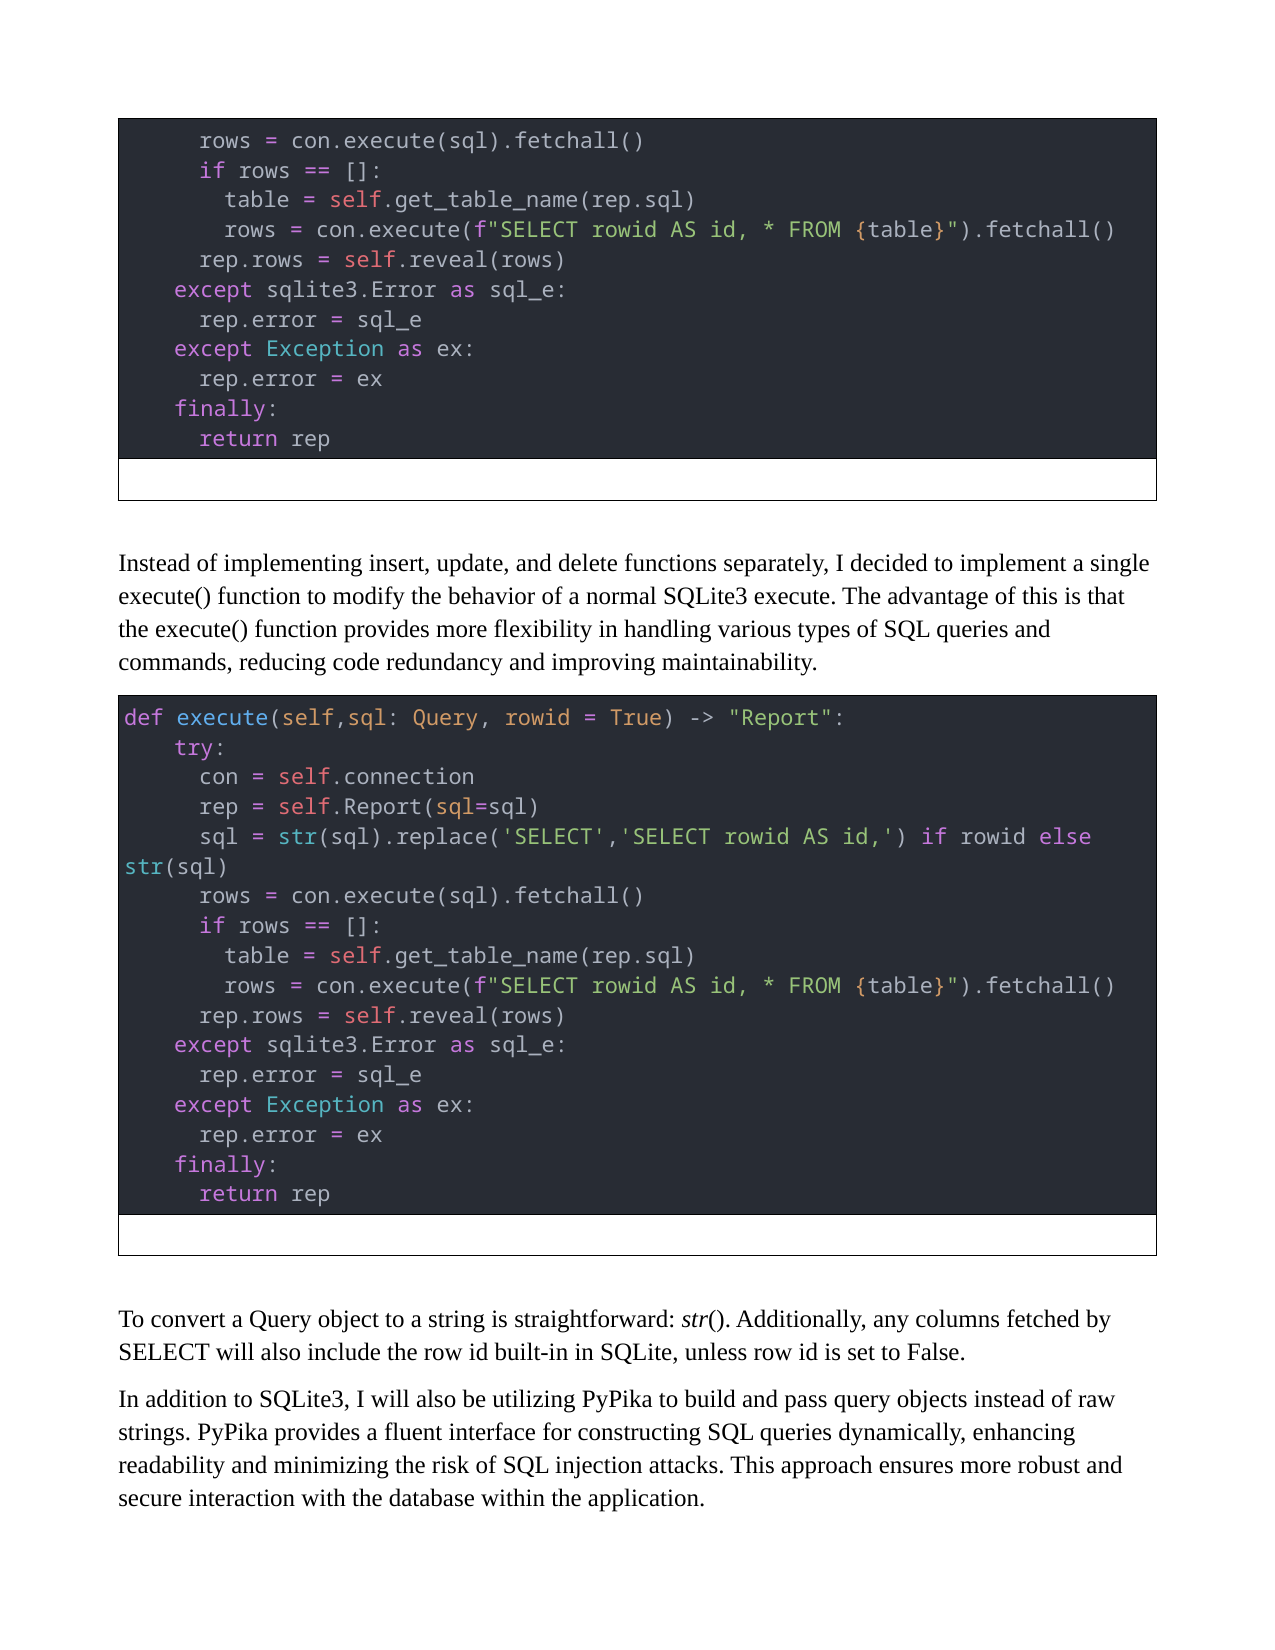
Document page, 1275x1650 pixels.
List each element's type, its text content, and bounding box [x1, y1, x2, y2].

table_cell [119, 1215, 1156, 1255]
table_header def execute(self,sql: Query, rowid = True) -> "Report": try: con = self.connection rep = self.Report(sql=sql) sql = str(sql).replace('SELECT','SELECT rowid AS id,') if rowid else str(sql) rows = con.execute(sql).fetchall() if rows == []: table = self.get_table_name(rep.sql) rows = con.execute(f"SELECT rowid AS id, * FROM {table}").fetchall() rep.rows = self.reveal(rows) except sqlite3.Error as sql_e: rep.error = sql_e except Exception as ex: rep.error = ex finally: return rep [119, 696, 1156, 1214]
text In addition to SQLite3, I will also be utilizing PyPika to build and pass query objects instead of raw strings. PyPika provides a fluent interface for constructing SQL queries dynamically, enhancing readability and minimizing the risk of SQL injection attacks. This approach ensures more robust and secure interaction with the database within the application. [118, 1384, 1157, 1512]
table_header rows = con.execute(sql).fetchall() if rows == []: table = self.get_table_name(rep.sql) rows = con.execute(f"SELECT rowid AS id, * FROM {table}").fetchall() rep.rows = self.reveal(rows) except sqlite3.Error as sql_e: rep.error = sql_e except Exception as ex: rep.error = ex finally: return rep [119, 119, 1156, 458]
table_cell [119, 459, 1156, 499]
text Instead of implementing insert, update, and delete functions separately, I decided to implement a single execute() function to modify the behavior of a normal SQLite3 execute. The advantage of this is that the execute() function provides more flexibility in handling various types of SQL queries and commands, reducing code redundancy and improving maintainability. [118, 548, 1157, 676]
text To convert a Query object to a string is straightforward: str(). Additionally, any columns fetched by SELECT will also include the row id built-in in SQLite, unless row id is set to False. [118, 1304, 1157, 1366]
